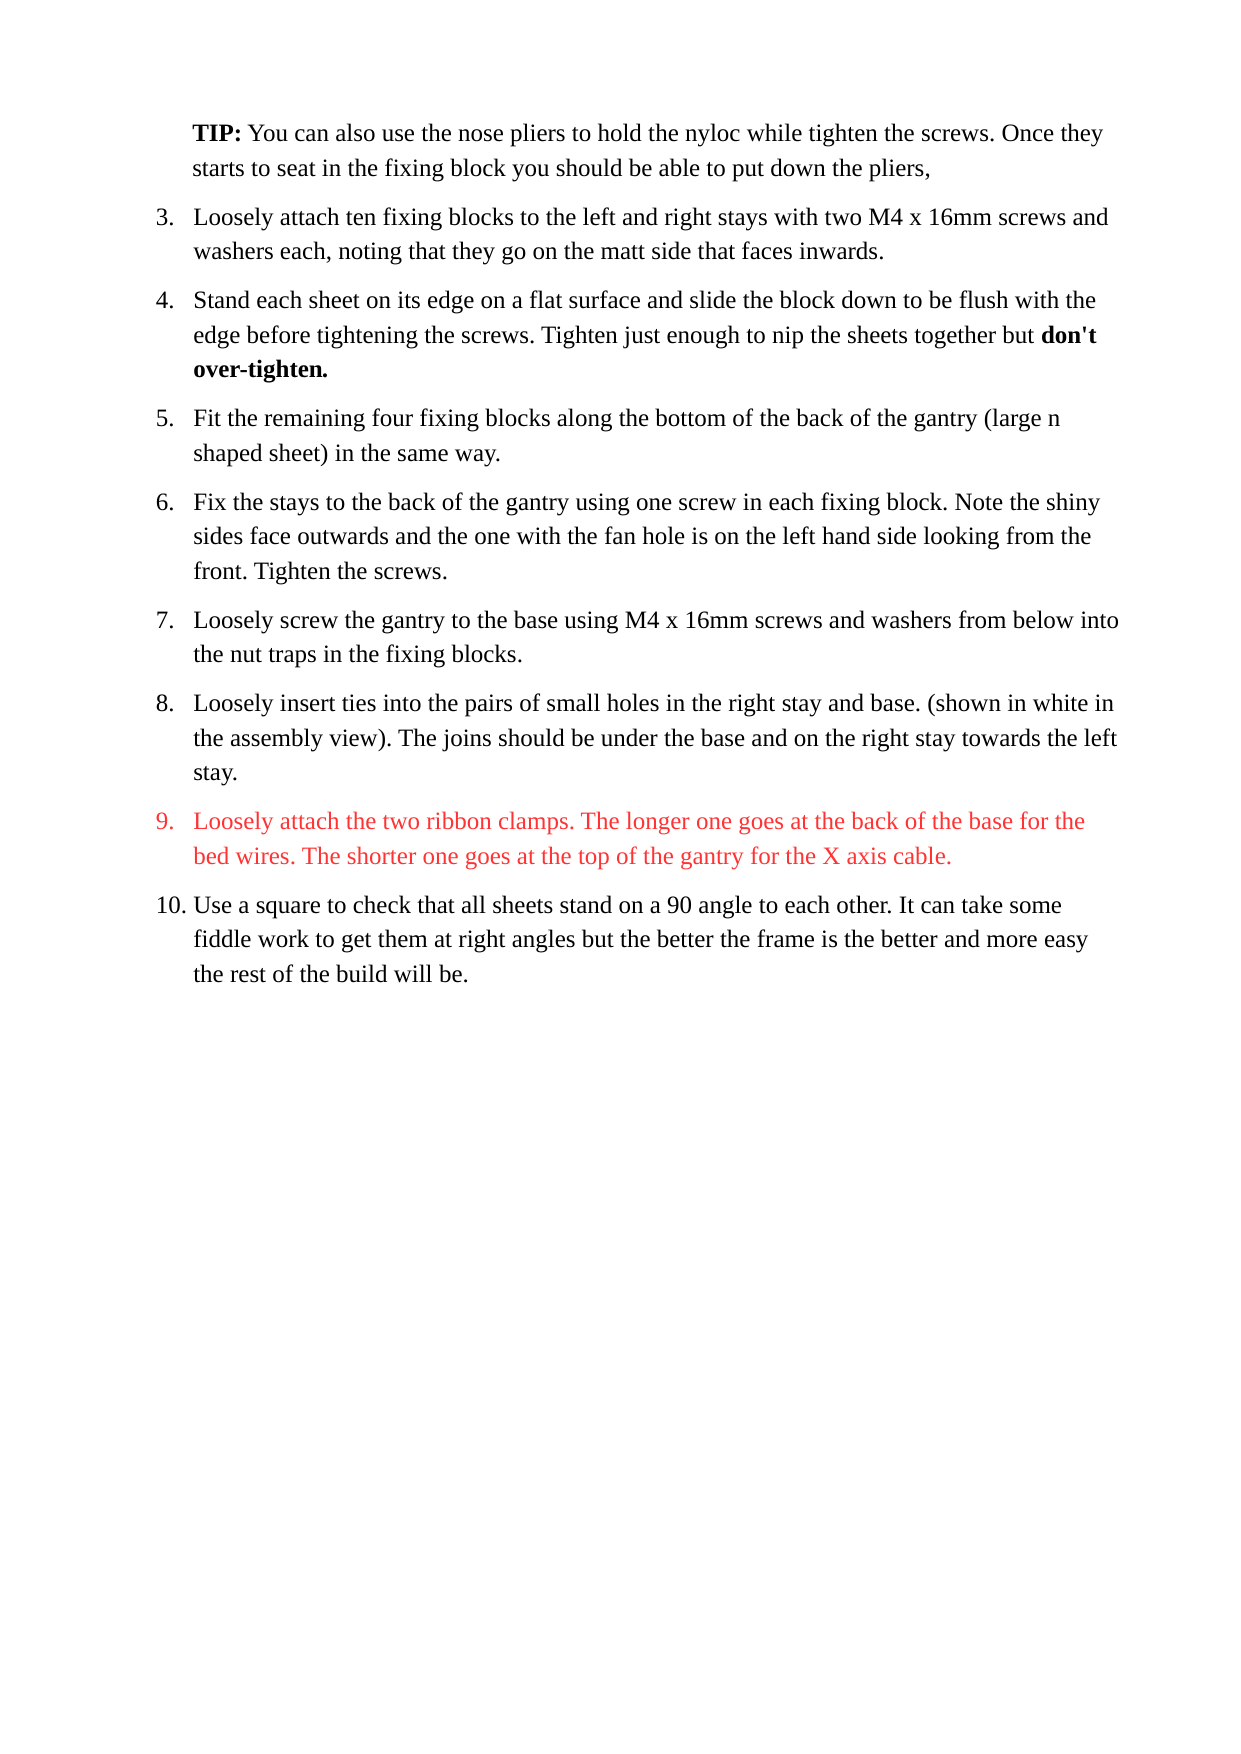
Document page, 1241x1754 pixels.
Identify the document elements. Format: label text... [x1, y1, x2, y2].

list Fit the remaining four fixing blocks along the bottom of the back of the gantry (large n shaped sheet) in the same way. [156, 403, 1122, 466]
list Fix the stays to the back of the gantry using one screw in each fixing block. Note the shiny sides face outwards and the one with the fan hole is on the left hand side looking from the front. Tighten the screws. [156, 487, 1122, 584]
list Loosely attach ten fixing blocks to the left and right stays with two M4 x 16mm screws and washers each, noting that they go on the matt side that faces inwards. [156, 202, 1122, 265]
list Stand each sheet on its edge on a flat surface and slide the block down to be flush with the edge before tightening the screws. Tighten just enough to nip the sheets together but don't over-tighten. [156, 285, 1122, 383]
list Use a square to check that all sheets stand on a 90 angle to each other. It can take some fiddle work to get them at right angles but the better the frame is the better and more easy the rest of the build will be. [156, 890, 1122, 988]
list Loosely screw the gantry to the base using M4 x 16mm screws and washers from below into the nut traps in the fixing blocks. [156, 605, 1122, 668]
list Loosely insert ties into the pairs of small holes in the right stay and base. (shown in white in the assembly view). The joins should be under the base and on the right stay towards the left stay. [156, 688, 1122, 786]
text TIP: You can also use the nose pliers to hold the nyloc while tighten the screws. Once they starts to seat in the fixing block you should be able to put down the pliers, [192, 118, 1122, 181]
list Loosely attach the two ribbon clamps. The longer one goes at the back of the base for the bed wires. The shorter one goes at the top of the gantry for the X axis cable. [156, 806, 1122, 869]
